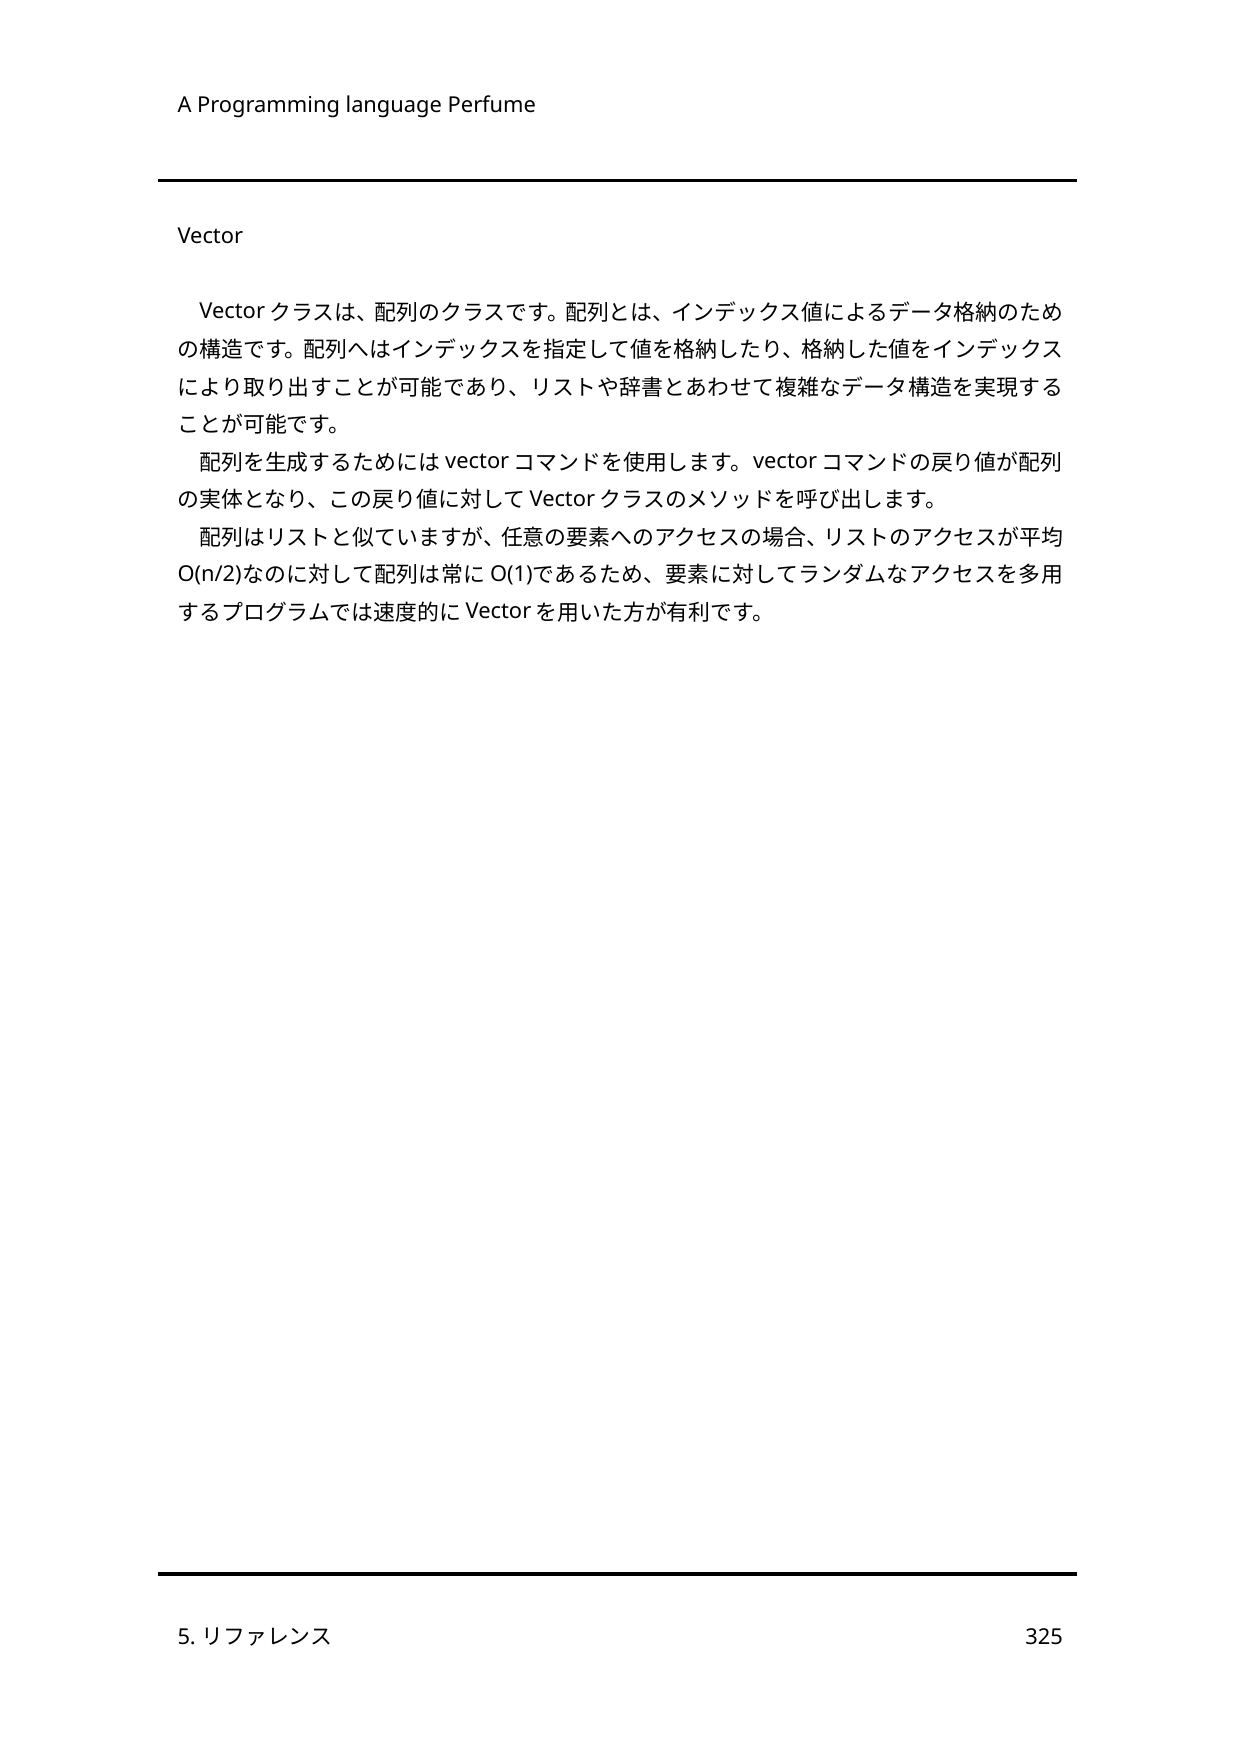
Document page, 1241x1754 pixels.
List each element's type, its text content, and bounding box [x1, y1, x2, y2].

text Vectorクラスは、配列のクラスです。配列とは、インデックス値によるデータ格納のための構造です。配列へはインデックスを指定して値を格納したり、格納した値をインデックスにより取り出すことが可能であり、リストや辞書とあわせて複雑なデータ構造を実現することが可能です。 [177, 292, 1063, 442]
text 配列はリストと似ていますが、任意の要素へのアクセスの場合、リストのアクセスが平均O(n/2)なのに対して配列は常にO(1)であるため、要素に対してランダムなアクセスを多用するプログラムでは速度的にVectorを用いた方が有利です。 [177, 517, 1063, 629]
text 配列を生成するためにはvectorコマンドを使用します。vectorコマンドの戻り値が配列の実体となり、この戻り値に対してVectorクラスのメソッドを呼び出します。 [177, 442, 1063, 517]
subtitle Vector [177, 217, 1063, 254]
